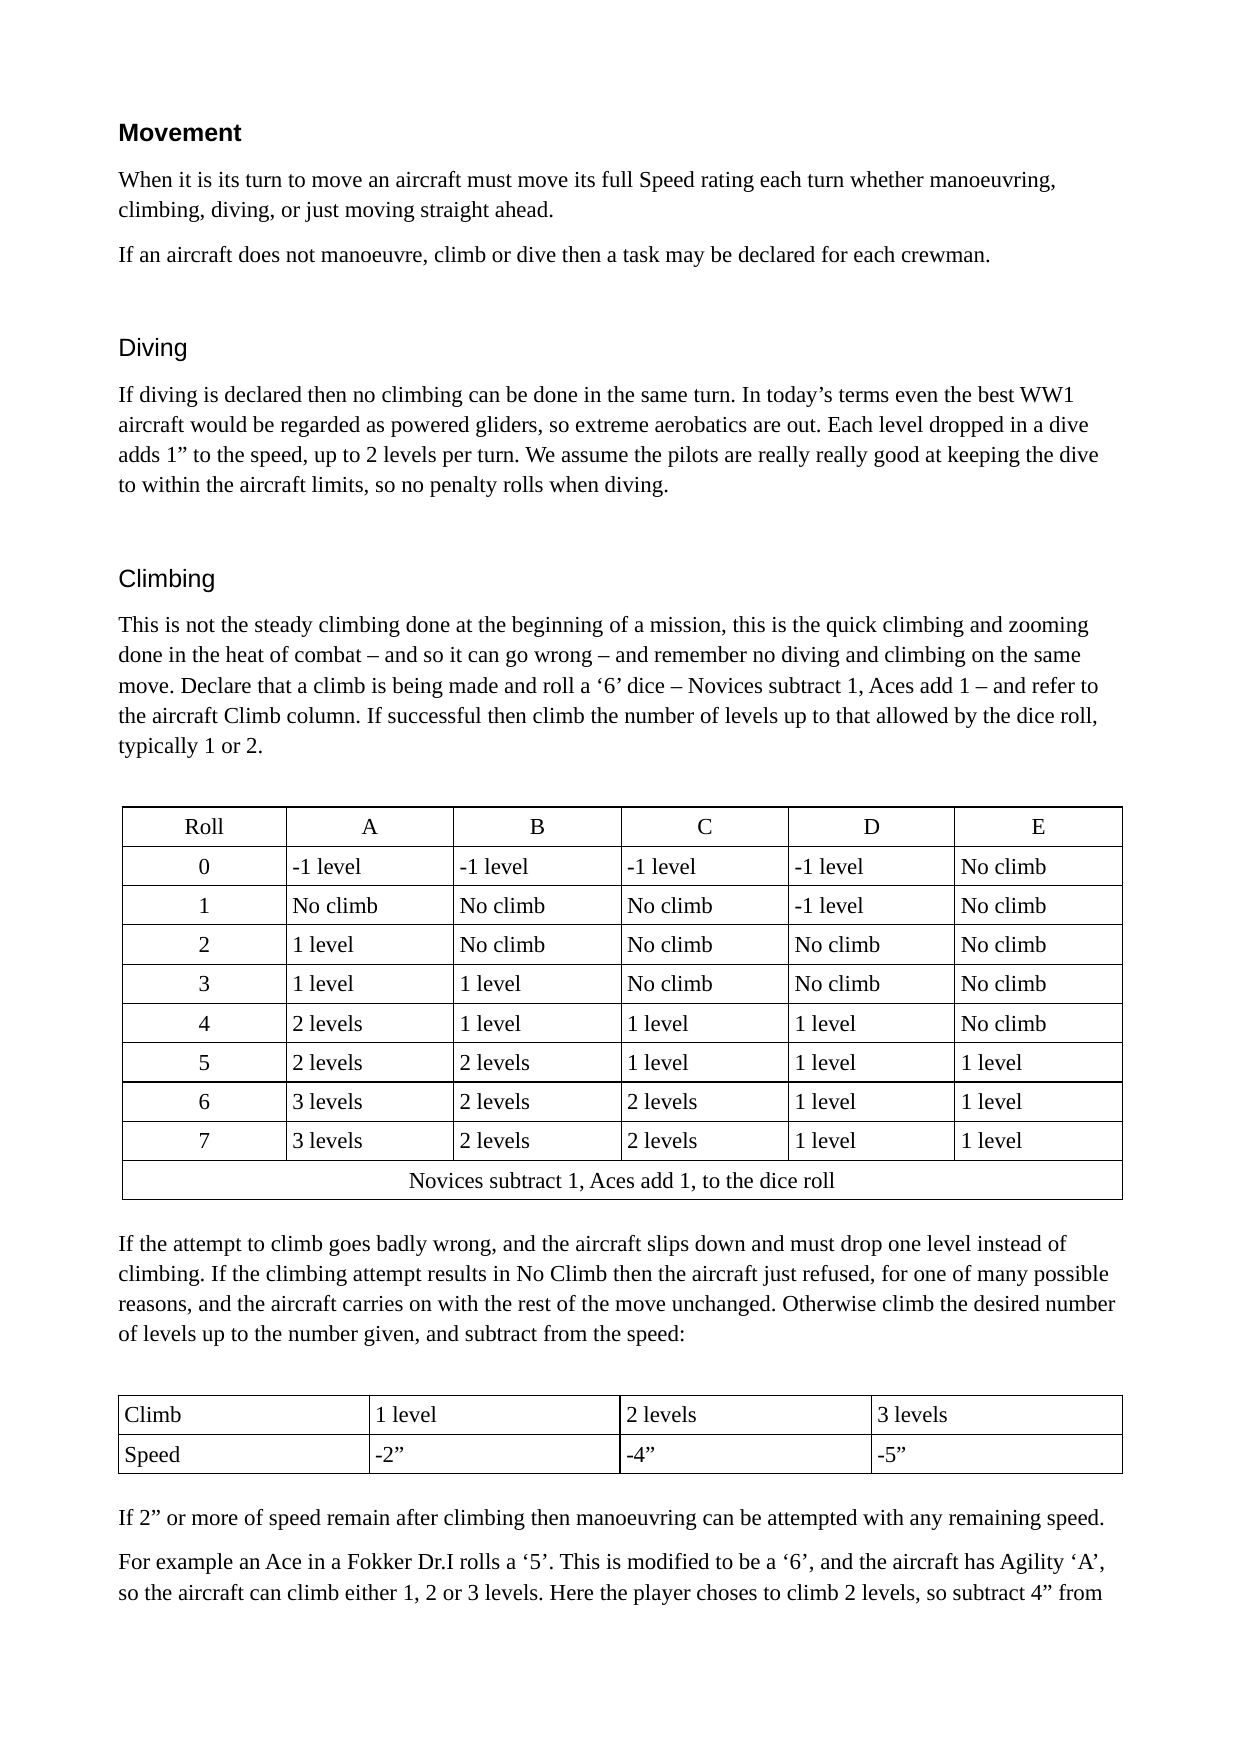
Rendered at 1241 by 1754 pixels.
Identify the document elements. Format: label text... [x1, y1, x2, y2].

table_cell 1 level [955, 1122, 1122, 1160]
table_cell -1 level [287, 847, 453, 885]
table_header 2 levels [621, 1396, 871, 1434]
table_cell 2 levels [454, 1122, 621, 1160]
text If the attempt to climb goes badly wrong, and the aircraft slips down and must drop one level instead of climbing. If the climbing attempt results in No Climb then the aircraft just refused, for one of many possible reasons, and the aircraft carries on with the rest of the move unchanged. Otherwise climb the desired number of levels up to the number given, and subtract from the speed: [118, 1230, 1122, 1347]
table_header 3 levels [872, 1396, 1122, 1434]
table_cell 1 level [622, 1004, 788, 1042]
table_cell No climb [622, 886, 788, 924]
table_cell 1 level [287, 965, 453, 1003]
table_cell No climb [955, 925, 1122, 963]
table_cell 2 levels [622, 1083, 788, 1121]
table_cell -1 level [622, 847, 788, 885]
table_cell 2 levels [287, 1043, 453, 1081]
table_cell -4” [621, 1435, 871, 1473]
text Movement [118, 118, 1122, 147]
table_header 1 level [370, 1396, 619, 1434]
table_cell 4 [123, 1004, 286, 1042]
table_cell -2” [370, 1435, 619, 1473]
text If an aircraft does not manoeuvre, climb or dive then a task may be declared for each crewman. [118, 241, 1122, 267]
table_cell -1 level [454, 847, 621, 885]
table_cell 1 level [287, 925, 453, 963]
table_cell 1 [123, 886, 286, 924]
table_cell -5” [872, 1435, 1122, 1473]
text For example an Ace in a Fokker Dr.I rolls a ‘5’. This is modified to be a ‘6’, and the aircraft has Agility ‘A’, so the aircraft can climb either 1, 2 or 3 levels. Here the player choses to climb 2 levels, so subtract 4” from [118, 1548, 1122, 1605]
table_cell 1 level [955, 1083, 1122, 1121]
table_header C [622, 808, 788, 846]
table_cell -1 level [789, 847, 954, 885]
table_cell 1 level [789, 1004, 954, 1042]
table_cell No climb [955, 847, 1122, 885]
table_cell 1 level [789, 1122, 954, 1160]
table_cell 1 level [622, 1043, 788, 1081]
table_cell 2 levels [622, 1122, 788, 1160]
table_cell 6 [123, 1083, 286, 1121]
table_cell 2 levels [454, 1083, 621, 1121]
table_cell 2 levels [287, 1004, 453, 1042]
table_cell 1 level [789, 1083, 954, 1121]
table_cell 0 [123, 847, 286, 885]
table_cell No climb [287, 886, 453, 924]
table_cell No climb [955, 1004, 1122, 1042]
table_header Roll [123, 808, 286, 846]
table_cell 1 level [454, 1004, 621, 1042]
table_header Climb [119, 1396, 369, 1434]
table_cell 2 levels [454, 1043, 621, 1081]
table_cell No climb [955, 886, 1122, 924]
text Diving [118, 333, 1122, 362]
text Climbing [118, 564, 1122, 592]
text When it is its turn to move an aircraft must move its full Speed rating each turn whether manoeuvring, climbing, diving, or just moving straight ahead. [118, 166, 1122, 222]
table_cell No climb [622, 965, 788, 1003]
table_header E [955, 808, 1122, 846]
table_cell 2 [123, 925, 286, 963]
table_header D [789, 808, 954, 846]
table_cell 7 [123, 1122, 286, 1160]
text If diving is declared then no climbing can be done in the same turn. In today’s terms even the best WW1 aircraft would be regarded as powered gliders, so extreme aerobatics are out. Each level dropped in a dive adds 1” to the speed, up to 2 levels per turn. We assume the pilots are really really good at keeping the dive to within the aircraft limits, so no penalty rolls when diving. [118, 381, 1122, 498]
text If 2” or more of speed remain after climbing then manoeuvring can be attempted with any remaining speed. [118, 1504, 1122, 1530]
table_header A [287, 808, 453, 846]
table_cell 3 levels [287, 1122, 453, 1160]
table_cell No climb [955, 965, 1122, 1003]
table_cell 1 level [454, 965, 621, 1003]
table_cell 5 [123, 1043, 286, 1081]
table_cell 3 levels [287, 1083, 453, 1121]
table_cell No climb [789, 925, 954, 963]
table_cell No climb [622, 925, 788, 963]
table_header B [454, 808, 621, 846]
table_cell 3 [123, 965, 286, 1003]
table_cell 1 level [955, 1043, 1122, 1081]
text This is not the steady climbing done at the beginning of a mission, this is the quick climbing and zooming done in the heat of combat – and so it can go wrong – and remember no diving and climbing on the same move. Declare that a climb is being made and roll a ‘6’ dice – Novices subtract 1, Aces add 1 – and refer to the aircraft Climb column. If successful then climb the number of levels up to that allowed by the dice roll, typically 1 or 2. [118, 611, 1122, 758]
table_cell Speed [119, 1435, 369, 1473]
table_cell No climb [454, 886, 621, 924]
table_cell 1 level [789, 1043, 954, 1081]
table_cell No climb [454, 925, 621, 963]
table_cell -1 level [789, 886, 954, 924]
table_cell Novices subtract 1, Aces add 1, to the dice roll [123, 1161, 1122, 1199]
table_cell No climb [789, 965, 954, 1003]
